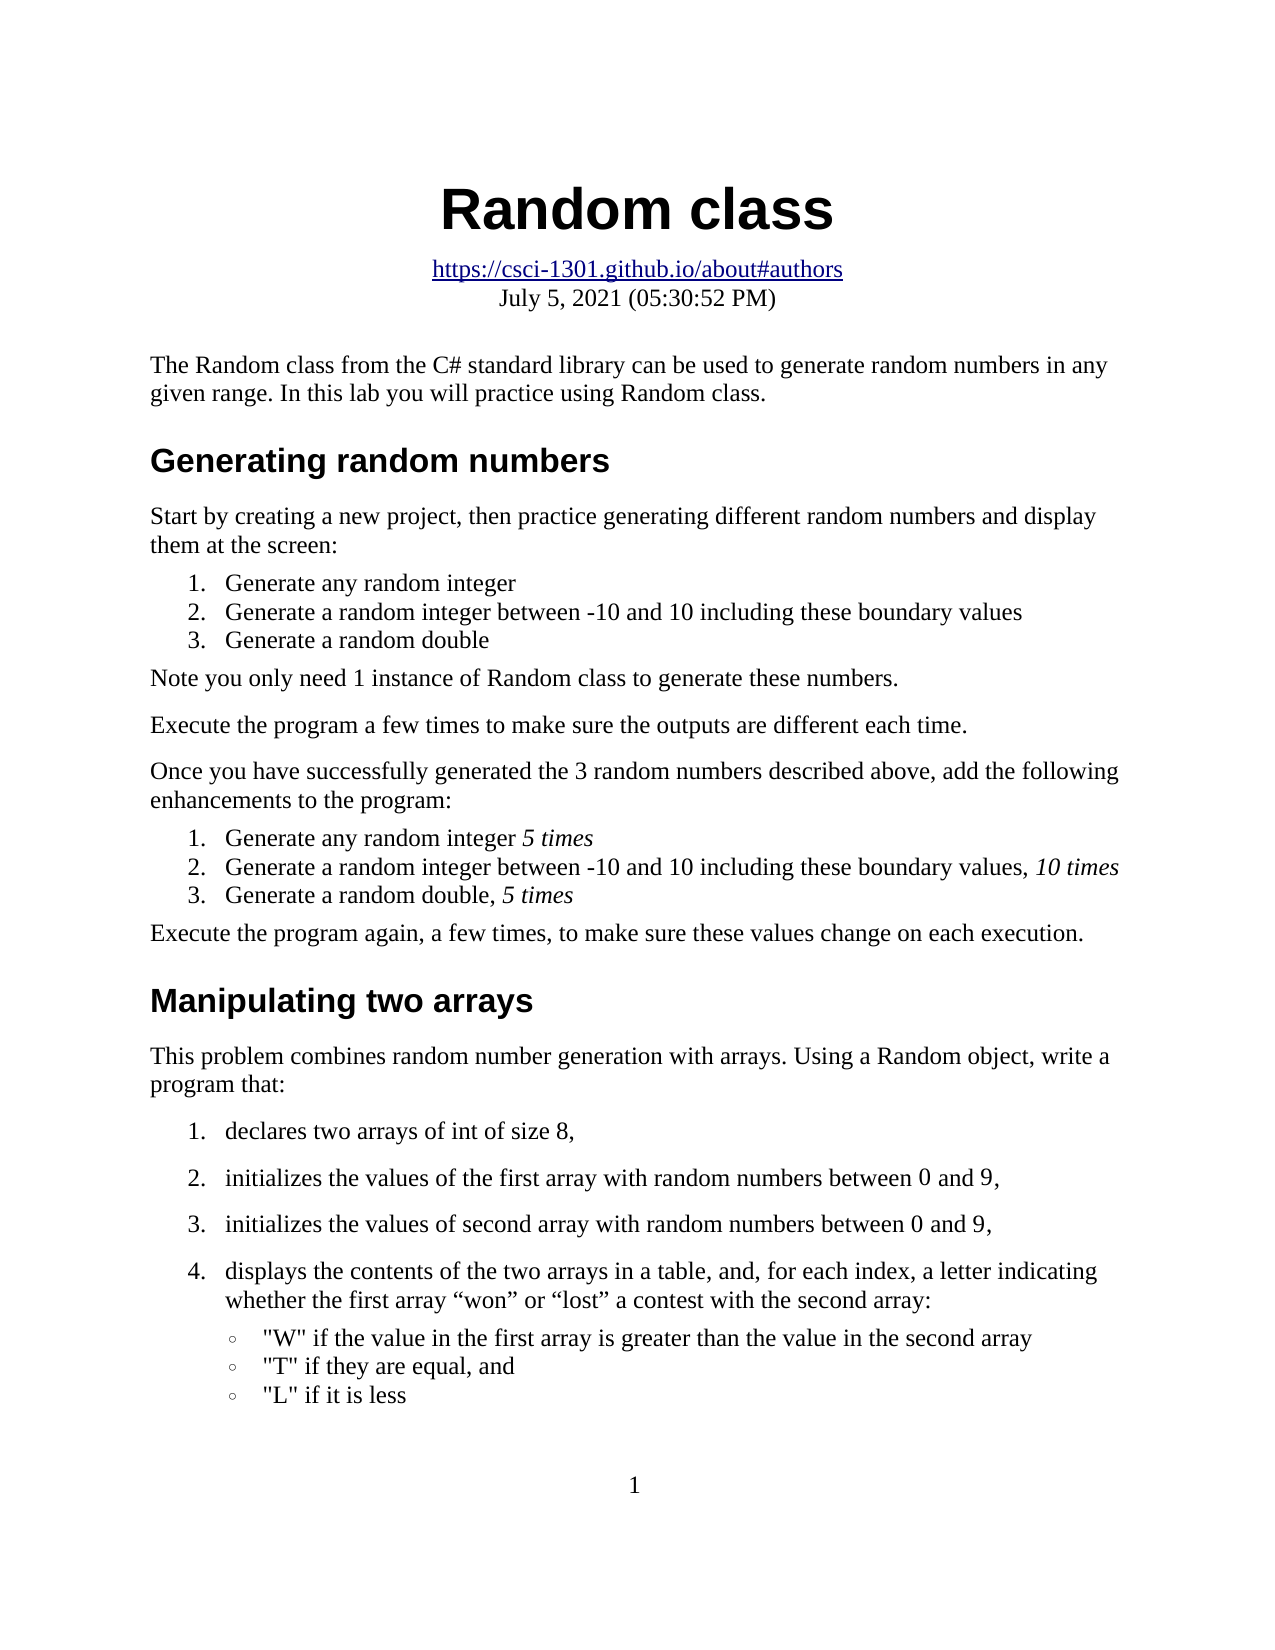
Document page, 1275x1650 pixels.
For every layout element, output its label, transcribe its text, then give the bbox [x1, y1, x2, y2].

list "T" if they are equal, and [225, 1351, 1125, 1380]
text July 5, 2021 (05:30:52 PM) [150, 283, 1125, 312]
subtitle Manipulating two arrays [150, 981, 1125, 1019]
list initializes the values of the first array with random numbers between and , [187, 1163, 1125, 1192]
list Generate a random integer between -10 and 10 including these boundary values, 10 times [187, 852, 1125, 880]
list Generate any random integer [187, 568, 1125, 597]
list displays the contents of the two arrays in a table, and, for each index, a letter indicating whether the first array “won” or “lost” a contest with the second array: [187, 1256, 1125, 1314]
list Generate a random double [187, 625, 1125, 654]
list Generate a random integer between -10 and 10 including these boundary values [187, 597, 1125, 625]
list declares two arrays of int of size 8, [187, 1116, 1125, 1145]
text The Random class from the C# standard library can be used to generate random numbers in any given range. In this lab you will practice using Random class. [150, 350, 1125, 407]
text https://csci-1301.github.io/about#authors [150, 254, 1125, 283]
list Generate a random double, 5 times [187, 880, 1125, 909]
text This problem combines random number generation with arrays. Using a Random object, write a program that: [150, 1041, 1125, 1098]
list Generate any random integer 5 times [187, 823, 1125, 852]
list initializes the values of second array with random numbers between and , [187, 1209, 1125, 1238]
text Once you have successfully generated the 3 random numbers described above, add the following enhancements to the program: [150, 756, 1125, 814]
text Note you only need 1 instance of Random class to generate these numbers. [150, 663, 1125, 692]
text Execute the program again, a few times, to make sure these values change on each execution. [150, 918, 1125, 947]
list "W" if the value in the first array is greater than the value in the second array [225, 1323, 1125, 1351]
text Start by creating a new project, then practice generating different random numbers and display them at the screen: [150, 501, 1125, 559]
title Random class [150, 175, 1125, 242]
subtitle Generating random numbers [150, 441, 1125, 480]
list "L" if it is less [225, 1380, 1125, 1409]
text Execute the program a few times to make sure the outputs are different each time. [150, 710, 1125, 738]
